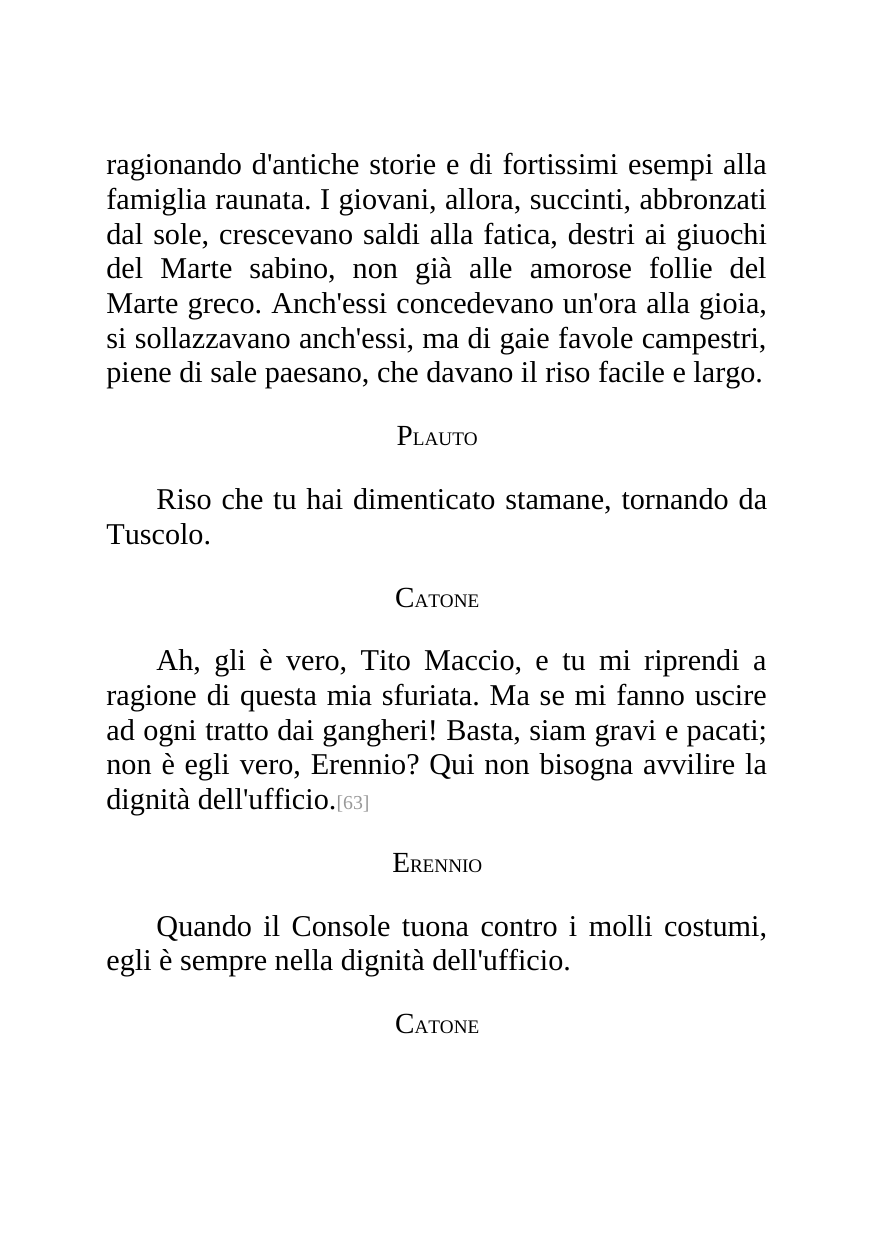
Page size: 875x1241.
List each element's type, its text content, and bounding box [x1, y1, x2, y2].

text ragionando d'antiche storie e di fortissimi esempi alla famiglia raunata. I giovani, allora, succinti, abbronzati dal sole, crescevano saldi alla fatica, destri ai giuochi del Marte sabino, non già alle amorose follie del Marte greco. Anch'essi concedevano un'ora alla gioia, si sollazzavano anch'essi, ma di gaie favole campestri, piene di sale paesano, che davano il riso facile e largo. [106, 146, 768, 389]
text Erennio [156, 845, 718, 878]
text Riso che tu hai dimenticato stamane, tornando da Tuscolo. [106, 481, 768, 551]
text Quando il Console tuona contro i molli costumi, egli è sempre nella dignità dell'ufficio. [106, 908, 768, 977]
text Catone [156, 1006, 718, 1040]
text Catone [156, 580, 718, 613]
text Ah, gli è vero, Tito Maccio, e tu mi riprendi a ragione di questa mia sfuriata. Ma se mi fanno uscire ad ogni tratto dai gangheri! Basta, siam gravi e pacati; non è egli vero, Erennio? Qui non bisogna avvilire la dignità dell'ufficio.[63] [106, 642, 768, 816]
text Plauto [156, 418, 718, 452]
